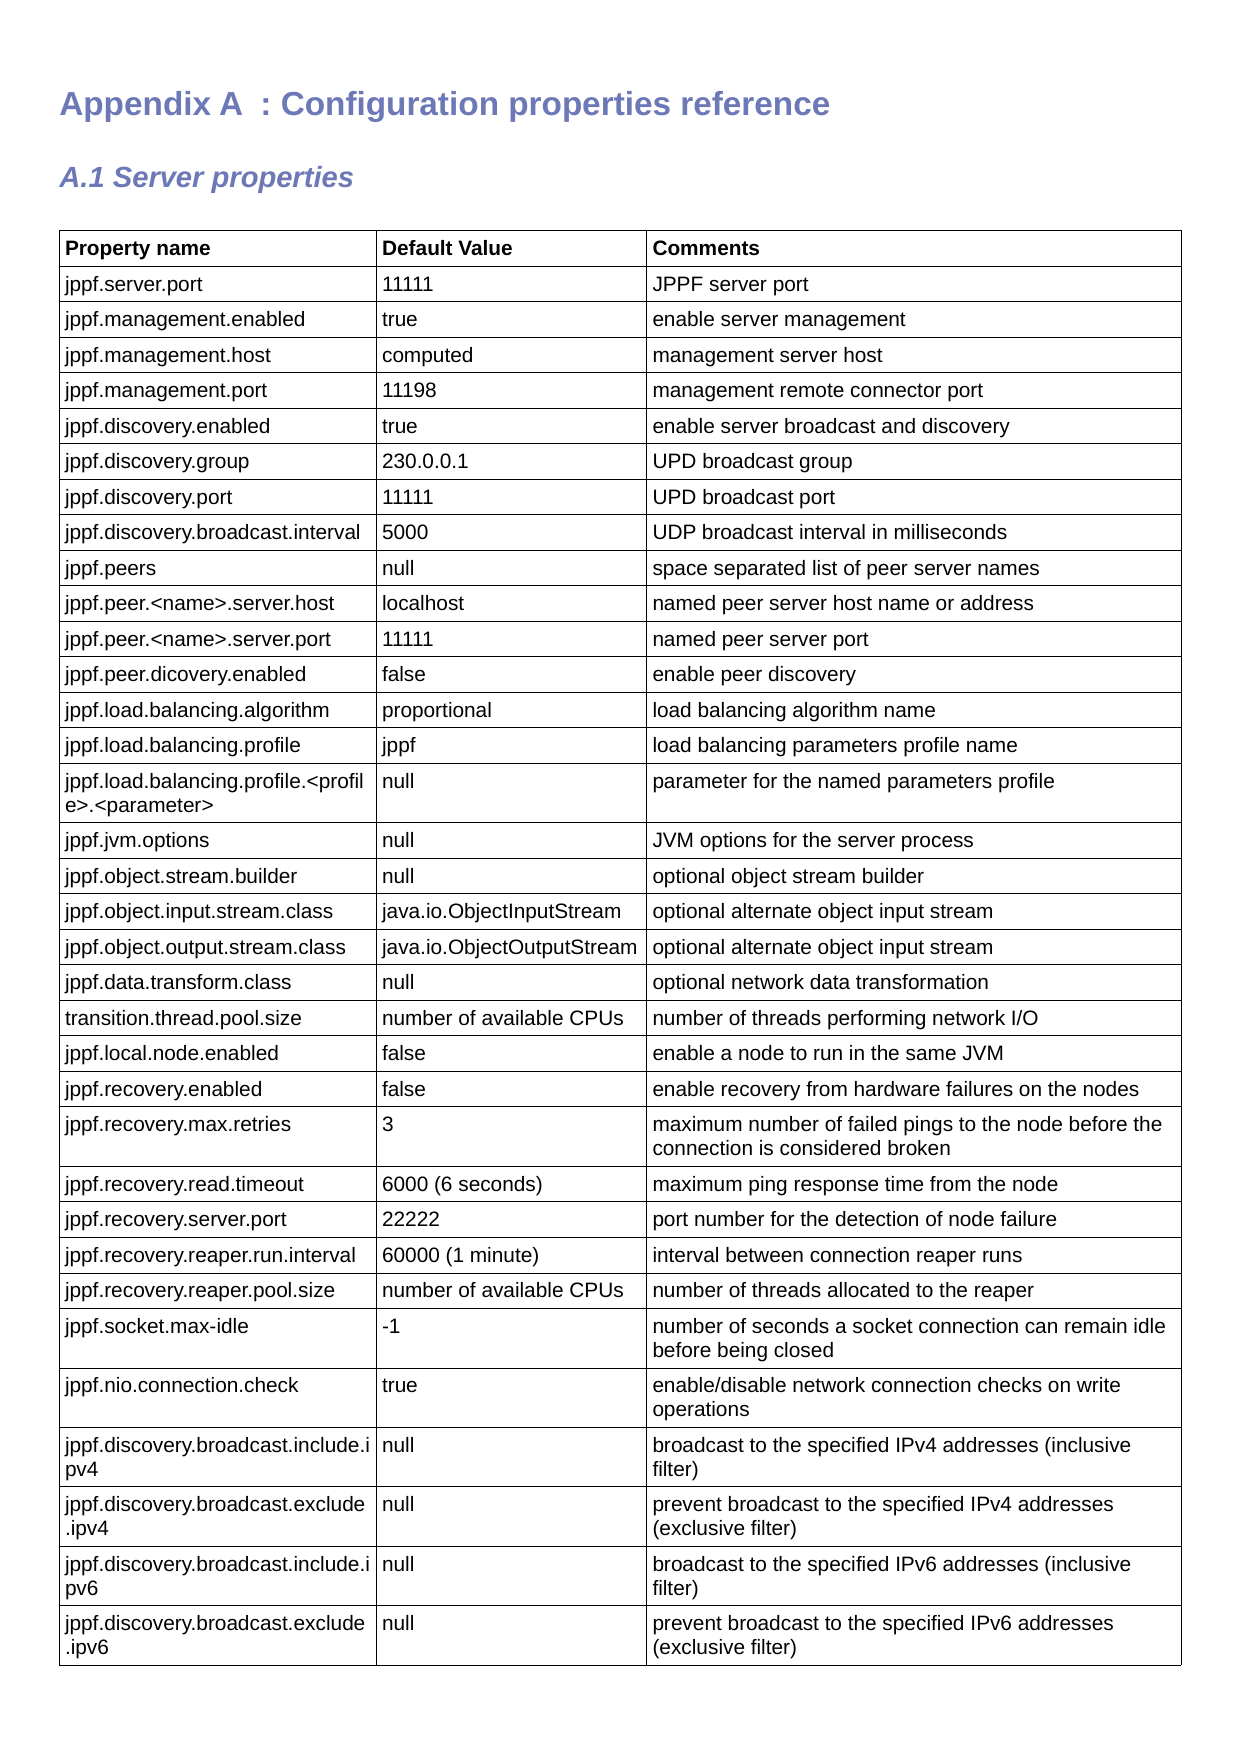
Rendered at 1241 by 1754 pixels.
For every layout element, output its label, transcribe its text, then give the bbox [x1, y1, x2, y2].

table_cell enable/disable network connection checks on write operations [647, 1369, 1181, 1427]
table_cell jppf.discovery.broadcast.interval [60, 515, 376, 550]
table_cell true [377, 409, 646, 443]
table_cell jppf.local.node.enabled [60, 1036, 376, 1071]
table_header Default Value [377, 231, 646, 266]
table_cell jppf.management.port [60, 373, 376, 408]
table_cell management server host [647, 338, 1181, 372]
table_cell jppf.object.stream.builder [60, 859, 376, 893]
table_cell UPD broadcast port [647, 480, 1181, 514]
table_cell null [377, 823, 646, 858]
table_cell jppf.peer.<name>.server.port [60, 622, 376, 656]
table_cell space separated list of peer server names [647, 551, 1181, 585]
table_cell jppf.discovery.group [60, 444, 376, 479]
table_cell transition.thread.pool.size [60, 1001, 376, 1035]
table_header Property name [60, 231, 376, 266]
table_cell true [377, 1369, 646, 1427]
table_cell false [377, 1036, 646, 1071]
table_cell null [377, 551, 646, 585]
table_cell jppf.discovery.broadcast.include.ipv6 [60, 1547, 376, 1605]
table_cell null [377, 965, 646, 1000]
table_cell jppf.discovery.port [60, 480, 376, 514]
table_cell computed [377, 338, 646, 372]
table_cell optional network data transformation [647, 965, 1181, 1000]
table_cell optional alternate object input stream [647, 894, 1181, 929]
table_cell jppf.discovery.enabled [60, 409, 376, 443]
table_cell prevent broadcast to the specified IPv6 addresses (exclusive filter) [647, 1606, 1181, 1665]
table_cell false [377, 657, 646, 692]
table_cell load balancing parameters profile name [647, 728, 1181, 763]
table_cell null [377, 1428, 646, 1486]
table_cell jppf.object.input.stream.class [60, 894, 376, 929]
table_cell maximum ping response time from the node [647, 1167, 1181, 1201]
table_cell jppf.server.port [60, 267, 376, 301]
table_cell jppf.peer.dicovery.enabled [60, 657, 376, 692]
table_cell null [377, 859, 646, 893]
table_cell number of seconds a socket connection can remain idle before being closed [647, 1309, 1181, 1367]
table_cell jppf.discovery.broadcast.include.ipv4 [60, 1428, 376, 1486]
table_cell jppf [377, 728, 646, 763]
table_cell 11111 [377, 480, 646, 514]
table_cell 5000 [377, 515, 646, 550]
table_cell management remote connector port [647, 373, 1181, 408]
table_cell 3 [377, 1107, 646, 1166]
table_cell prevent broadcast to the specified IPv4 addresses (exclusive filter) [647, 1487, 1181, 1546]
table_cell java.io.ObjectInputStream [377, 894, 646, 929]
table_cell jppf.discovery.broadcast.exclude.ipv6 [60, 1606, 376, 1665]
table_cell enable recovery from hardware failures on the nodes [647, 1072, 1181, 1106]
table_cell true [377, 302, 646, 337]
table_cell enable server management [647, 302, 1181, 337]
table_cell maximum number of failed pings to the node before the connection is considered broken [647, 1107, 1181, 1166]
table_header Comments [647, 231, 1181, 266]
table_cell jppf.data.transform.class [60, 965, 376, 1000]
table_cell jppf.recovery.read.timeout [60, 1167, 376, 1201]
table_cell localhost [377, 586, 646, 621]
table_cell 11111 [377, 267, 646, 301]
table_cell optional alternate object input stream [647, 930, 1181, 964]
table_cell 6000 (6 seconds) [377, 1167, 646, 1201]
table_cell java.io.ObjectOutputStream [377, 930, 646, 964]
table_cell enable server broadcast and discovery [647, 409, 1181, 443]
table_cell number of threads allocated to the reaper [647, 1274, 1181, 1308]
table_cell JPPF server port [647, 267, 1181, 301]
table_cell JVM options for the server process [647, 823, 1181, 858]
table_cell enable a node to run in the same JVM [647, 1036, 1181, 1071]
table_cell jppf.load.balancing.profile [60, 728, 376, 763]
table_cell null [377, 1487, 646, 1546]
table_cell jppf.recovery.reaper.pool.size [60, 1274, 376, 1308]
subtitle Server properties [59, 160, 1181, 193]
table_cell 11111 [377, 622, 646, 656]
table_cell jppf.management.enabled [60, 302, 376, 337]
table_cell jppf.peers [60, 551, 376, 585]
table_cell broadcast to the specified IPv6 addresses (inclusive filter) [647, 1547, 1181, 1605]
table_cell 11198 [377, 373, 646, 408]
table_cell jppf.load.balancing.algorithm [60, 693, 376, 727]
table_cell UPD broadcast group [647, 444, 1181, 479]
table_cell null [377, 764, 646, 822]
table_cell named peer server port [647, 622, 1181, 656]
table_cell broadcast to the specified IPv4 addresses (inclusive filter) [647, 1428, 1181, 1486]
table_cell 22222 [377, 1202, 646, 1237]
table_cell -1 [377, 1309, 646, 1367]
table_cell jppf.recovery.reaper.run.interval [60, 1238, 376, 1272]
table_cell jppf.discovery.broadcast.exclude.ipv4 [60, 1487, 376, 1546]
table_cell 230.0.0.1 [377, 444, 646, 479]
table_cell jppf.recovery.max.retries [60, 1107, 376, 1166]
table_cell load balancing algorithm name [647, 693, 1181, 727]
table_cell jppf.socket.max-idle [60, 1309, 376, 1367]
table_cell proportional [377, 693, 646, 727]
table_cell number of available CPUs [377, 1274, 646, 1308]
table_cell false [377, 1072, 646, 1106]
table_cell jppf.jvm.options [60, 823, 376, 858]
table_cell jppf.peer.<name>.server.host [60, 586, 376, 621]
table_cell port number for the detection of node failure [647, 1202, 1181, 1237]
table_cell jppf.nio.connection.check [60, 1369, 376, 1427]
table_cell UDP broadcast interval in milliseconds [647, 515, 1181, 550]
table_cell null [377, 1547, 646, 1605]
table_cell jppf.management.host [60, 338, 376, 372]
subtitle Configuration properties reference [59, 84, 1181, 122]
table_cell interval between connection reaper runs [647, 1238, 1181, 1272]
table_cell named peer server host name or address [647, 586, 1181, 621]
table_cell jppf.recovery.server.port [60, 1202, 376, 1237]
table_cell number of threads performing network I/O [647, 1001, 1181, 1035]
table_cell null [377, 1606, 646, 1665]
table_cell number of available CPUs [377, 1001, 646, 1035]
table_cell optional object stream builder [647, 859, 1181, 893]
table_cell jppf.load.balancing.profile.<profile>.<parameter> [60, 764, 376, 822]
table_cell jppf.object.output.stream.class [60, 930, 376, 964]
table_cell 60000 (1 minute) [377, 1238, 646, 1272]
table_cell jppf.recovery.enabled [60, 1072, 376, 1106]
table_cell enable peer discovery [647, 657, 1181, 692]
table_cell parameter for the named parameters profile [647, 764, 1181, 822]
